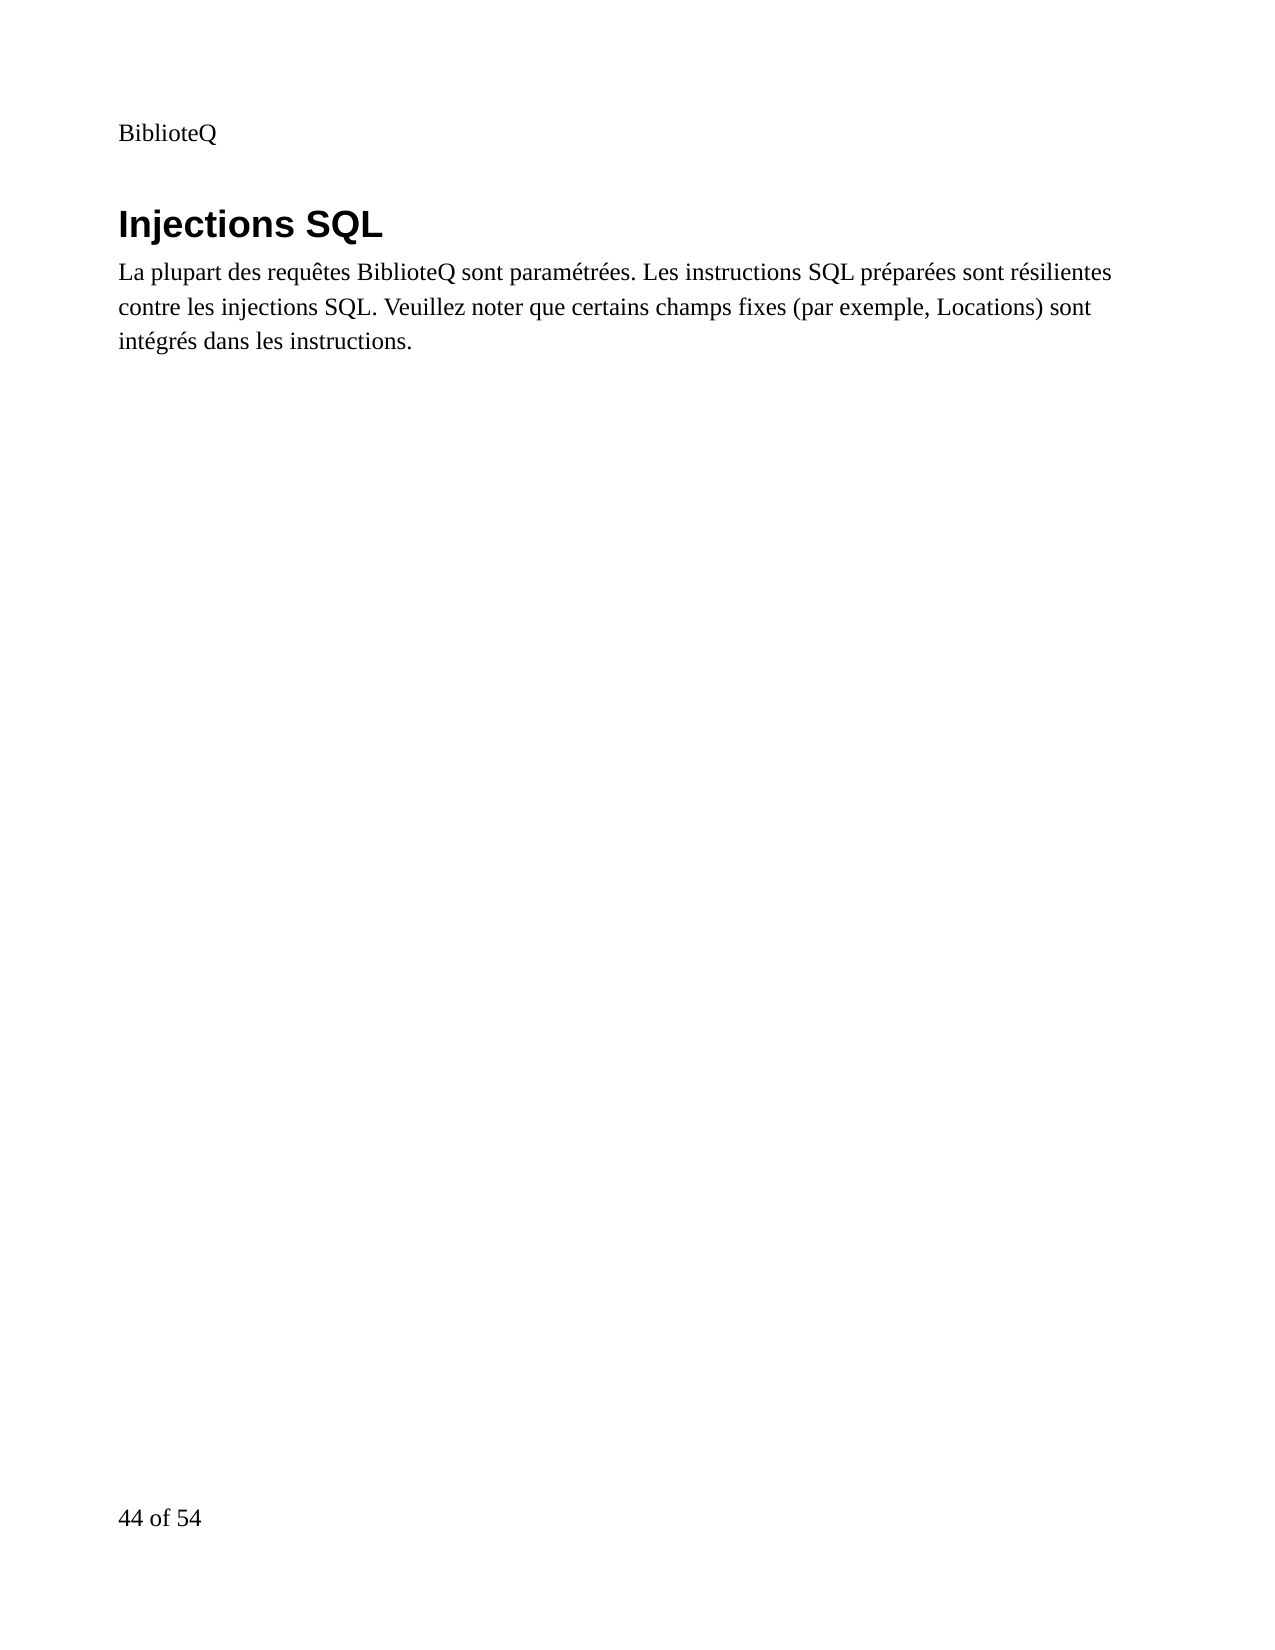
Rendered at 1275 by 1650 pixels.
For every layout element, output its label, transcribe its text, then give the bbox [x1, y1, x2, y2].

text La plupart des requêtes BiblioteQ sont paramétrées. Les instructions SQL préparées sont résilientes contre les injections SQL. Veuillez noter que certains champs fixes (par exemple, Locations) sont intégrés dans les instructions. [118, 257, 1157, 355]
subtitle Injections SQL [118, 201, 1157, 245]
